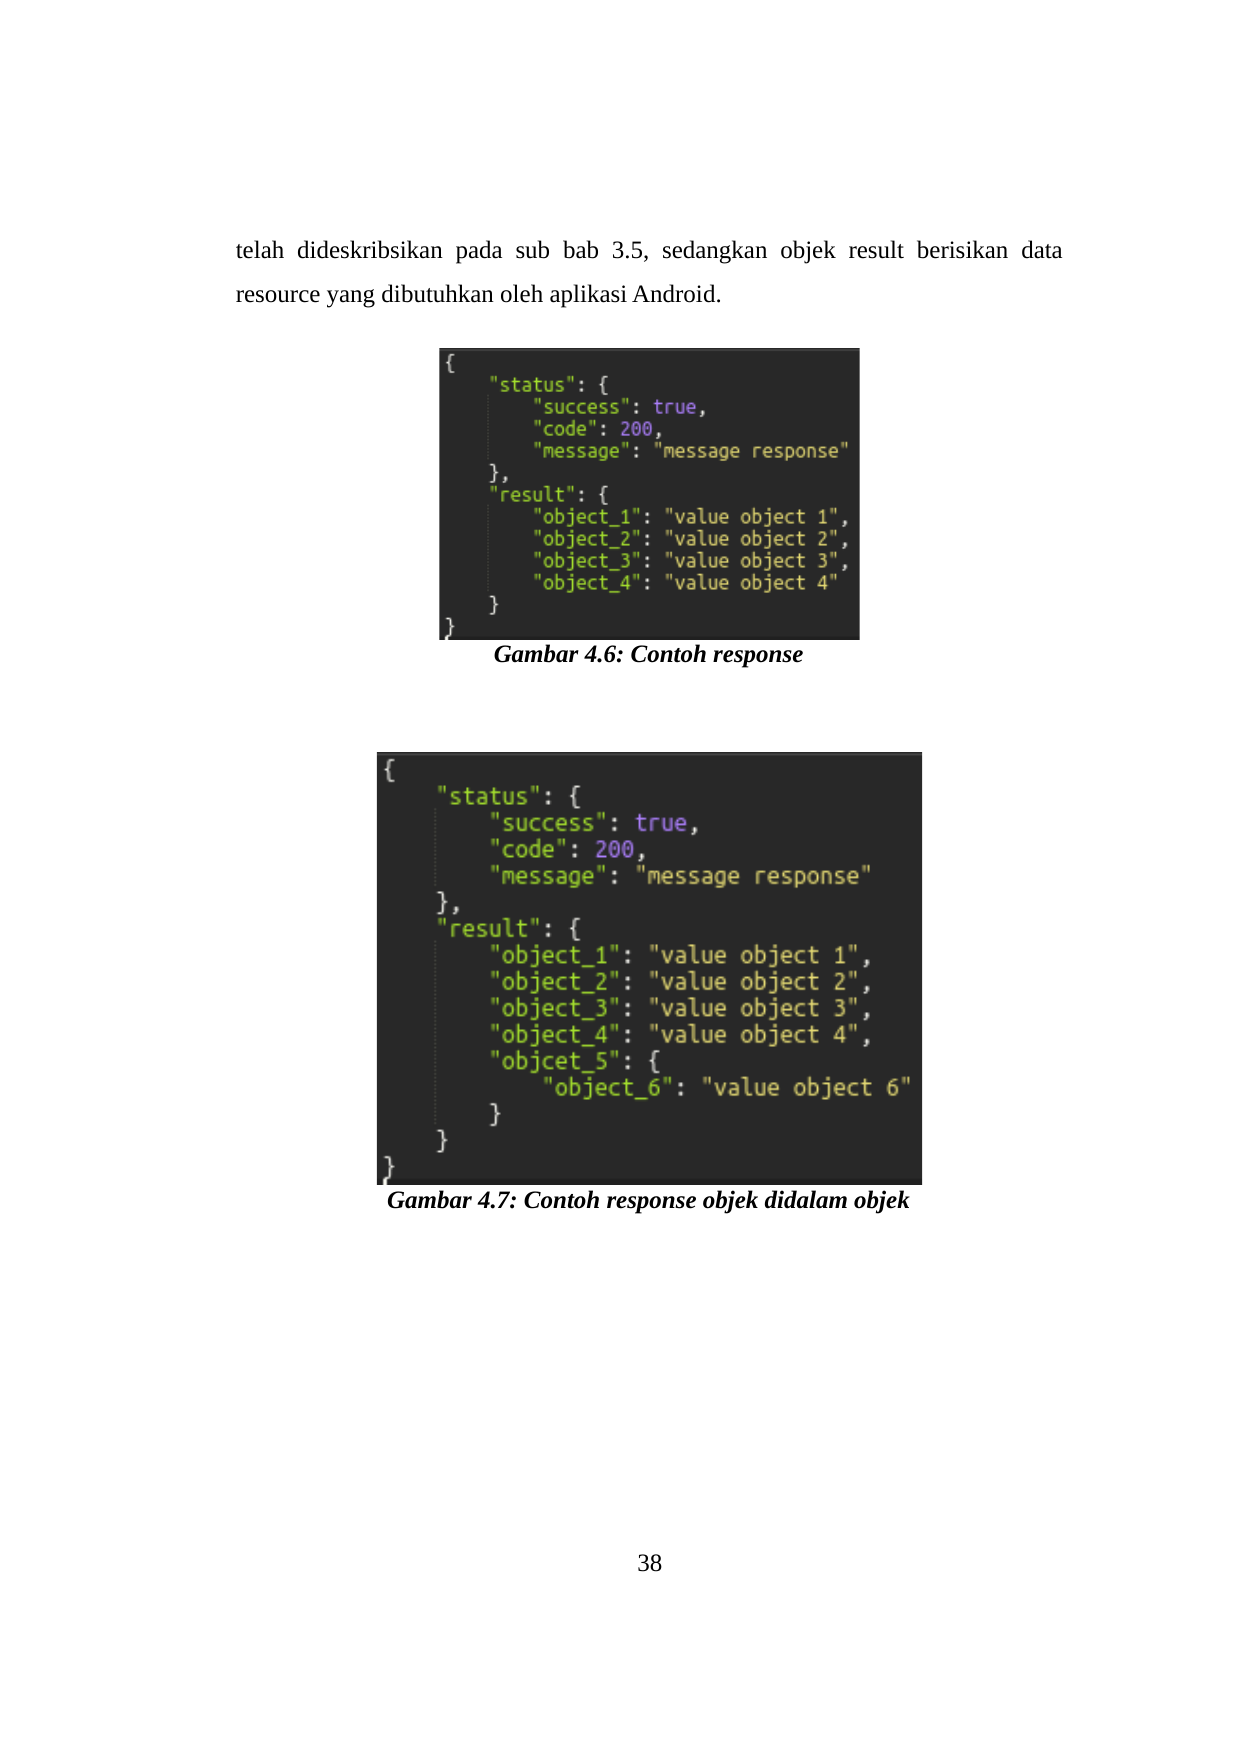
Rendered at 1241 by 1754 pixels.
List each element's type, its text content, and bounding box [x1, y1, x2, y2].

text Gambar 4.6: Contoh response [439, 640, 860, 668]
text Gambar 4.7: Contoh response objek didalam objek [377, 1185, 922, 1214]
text telah dideskribsikan pada sub bab 3.5, sedangkan objek result berisikan data resource yang dibutuhkan oleh aplikasi Android. [236, 236, 1063, 307]
picture [439, 348, 860, 640]
picture [376, 752, 923, 1185]
